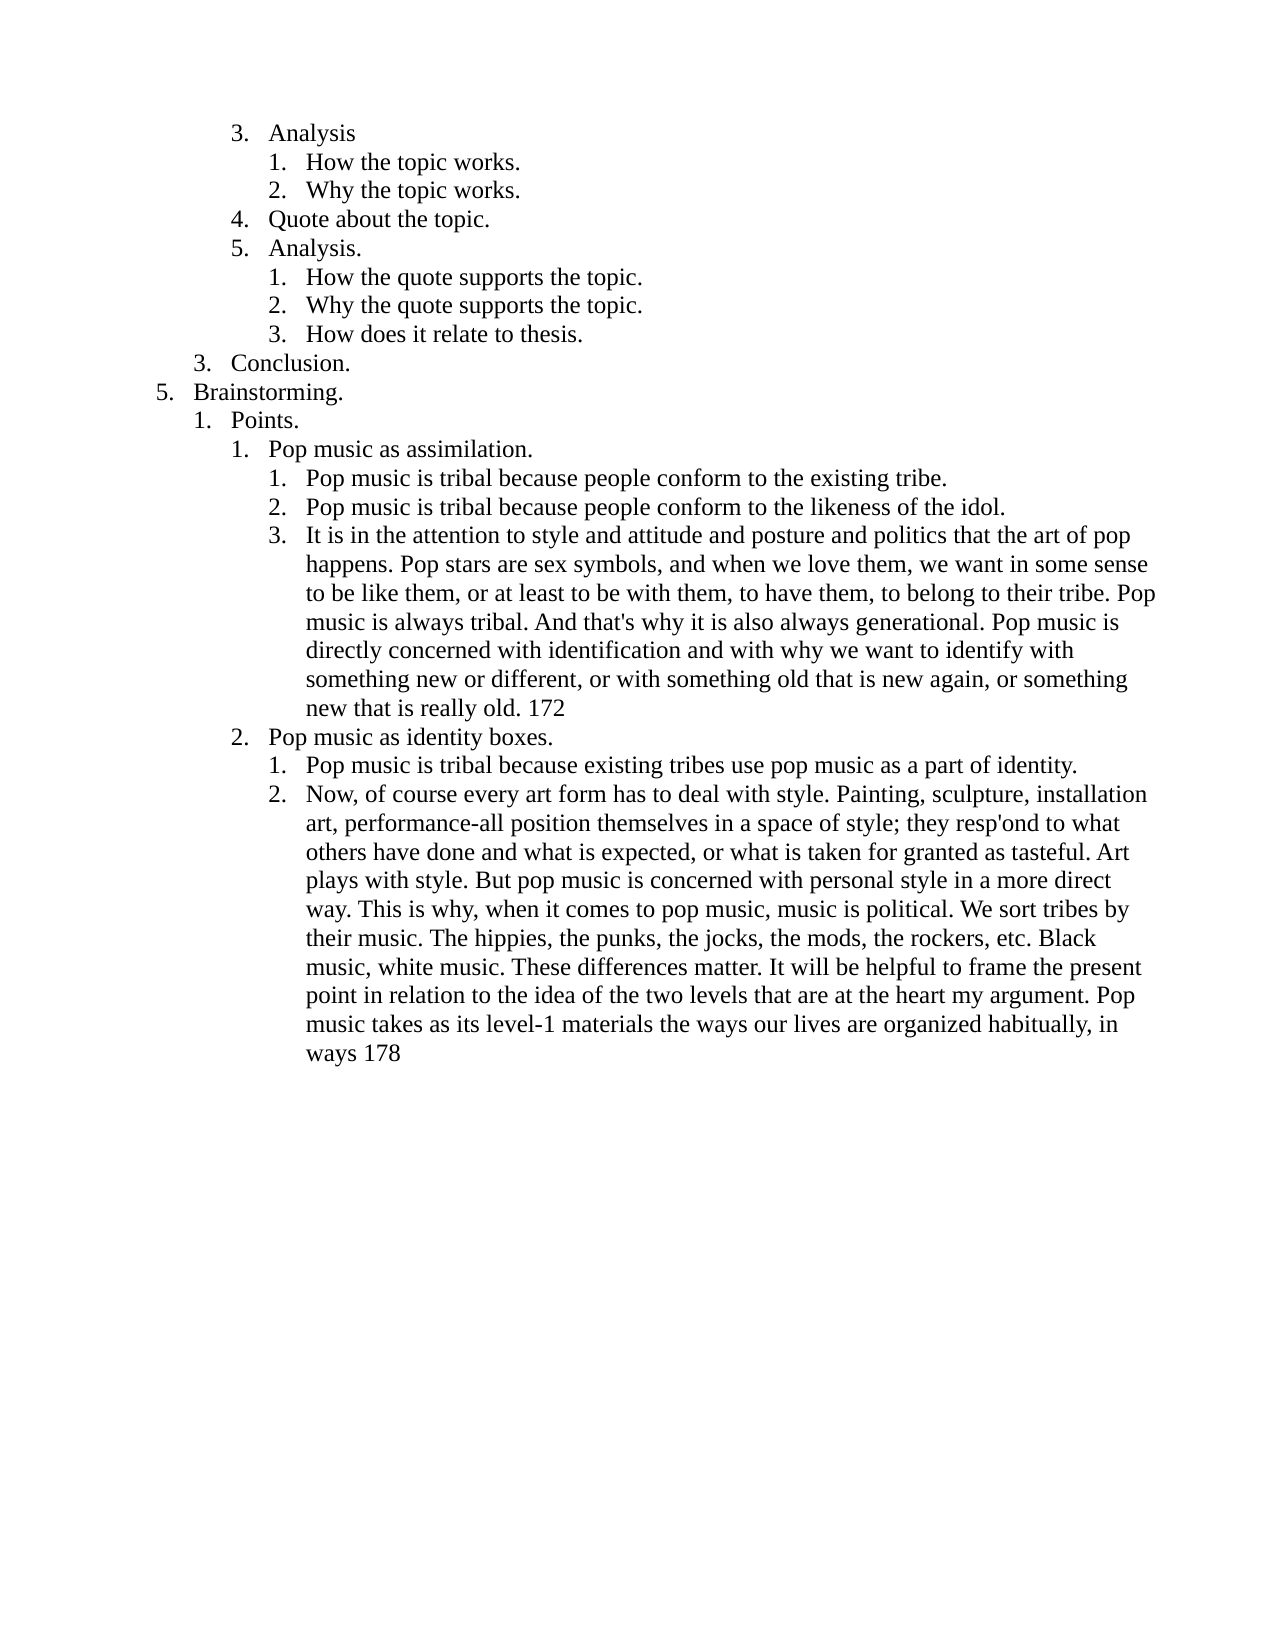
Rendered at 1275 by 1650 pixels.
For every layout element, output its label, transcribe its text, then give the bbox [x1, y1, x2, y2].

list Now, of course every art form has to deal with style. Painting, sculpture, installation art, performance-all position themselves in a space of style; they resp'ond to what others have done and what is expected, or what is taken for granted as tasteful. Art plays with style. But pop music is concerned with personal style in a more direct way. This is why, when it comes to pop music, music is political. We sort tribes by their music. The hippies, the punks, the jocks, the mods, the rockers, etc. Black music, white music. These differences matter. It will be helpful to frame the present point in relation to the idea of the two levels that are at the heart my argument. Pop music takes as its level-1 materials the ways our lives are organized habitually, in ways 178 [268, 779, 1157, 1067]
list Why the topic works. [268, 176, 1157, 204]
list How the topic works. [268, 147, 1157, 176]
list Pop music is tribal because existing tribes use pop music as a part of identity. [268, 751, 1157, 779]
list How does it relate to thesis. [268, 319, 1157, 348]
list Pop music is tribal because people conform to the likeness of the idol. [268, 492, 1157, 521]
list Quote about the topic. [231, 204, 1157, 233]
list Brainstorming. [156, 377, 1157, 406]
list Conclusion. [193, 348, 1157, 377]
list It is in the attention to style and attitude and posture and politics that the art of pop happens. Pop stars are sex symbols, and when we love them, we want in some sense to be like them, or at least to be with them, to have them, to belong to their tribe. Pop music is always tribal. And that's why it is also always generational. Pop music is directly concerned with identification and with why we want to identify with something new or different, or with something old that is new again, or something new that is really old. 172 [268, 521, 1157, 722]
list Pop music is tribal because people conform to the existing tribe. [268, 463, 1157, 492]
list Pop music as identity boxes. [231, 722, 1157, 751]
list Pop music as assimilation. [231, 434, 1157, 463]
list Why the quote supports the topic. [268, 291, 1157, 319]
list Analysis [231, 118, 1157, 147]
list Analysis. [231, 233, 1157, 262]
list How the quote supports the topic. [268, 262, 1157, 291]
list Points. [193, 406, 1157, 434]
